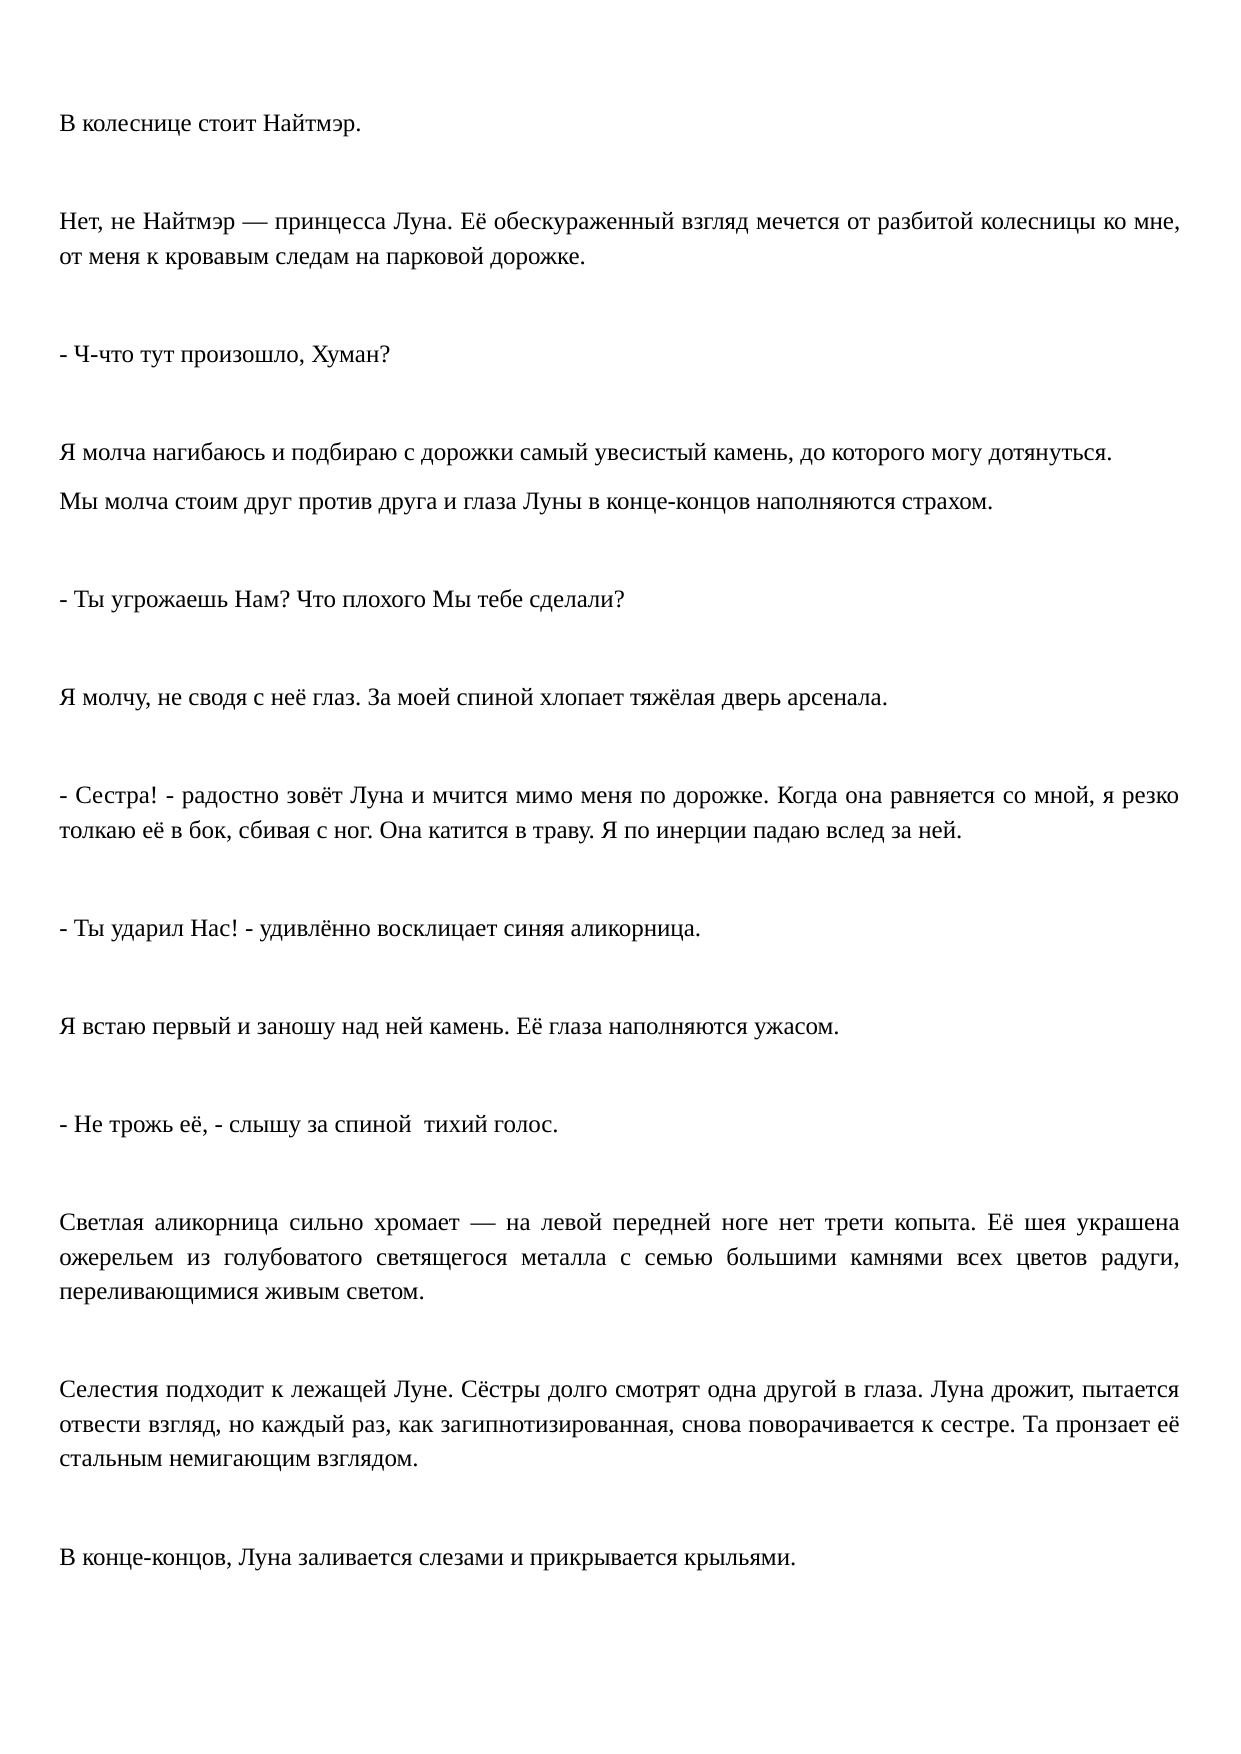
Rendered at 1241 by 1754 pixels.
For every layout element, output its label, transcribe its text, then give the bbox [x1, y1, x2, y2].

text Я молча нагибаюсь и подбираю с дорожки самый увесистый камень, до которого могу дотянуться. [59, 437, 1181, 466]
text - Сестра! - радостно зовёт Луна и мчится мимо меня по дорожке. Когда она равняется со мной, я резко толкаю её в бок, сбивая с ног. Она катится в траву. Я по инерции падаю вслед за ней. [59, 780, 1181, 844]
text Селестия подходит к лежащей Луне. Сёстры долго смотрят одна другой в глаза. Луна дрожит, пытается отвести взгляд, но каждый раз, как загипнотизированная, снова поворачивается к сестре. Та пронзает её стальным немигающим взглядом. [59, 1374, 1181, 1472]
text - Ч-что тут произошло, Хуман? [59, 339, 1181, 368]
text - Не трожь её, - слышу за спиной тихий голос. [59, 1109, 1181, 1138]
text В конце-концов, Луна заливается слезами и прикрывается крыльями. [59, 1542, 1181, 1570]
text Мы молча стоим друг против друга и глаза Луны в конце-концов наполняются страхом. [59, 486, 1181, 515]
text Нет, не Найтмэр — принцесса Луна. Её обескураженный взгляд мечется от разбитой колесницы ко мне, от меня к кровавым следам на парковой дорожке. [59, 206, 1181, 269]
text В колеснице стоит Найтмэр. [59, 108, 1181, 137]
text - Ты угрожаешь Нам? Что плохого Мы тебе сделали? [59, 584, 1181, 613]
text Светлая аликорница сильно хромает — на левой передней ноге нет трети копыта. Её шея украшена ожерельем из голубоватого светящегося металла с семью большими камнями всех цветов радуги, переливающимися живым светом. [59, 1207, 1181, 1305]
text Я молчу, не сводя с неё глаз. За моей спиной хлопает тяжёлая дверь арсенала. [59, 682, 1181, 711]
text Я встаю первый и заношу над ней камень. Её глаза наполняются ужасом. [59, 1011, 1181, 1040]
text - Ты ударил Нас! - удивлённо восклицает синяя аликорница. [59, 913, 1181, 942]
